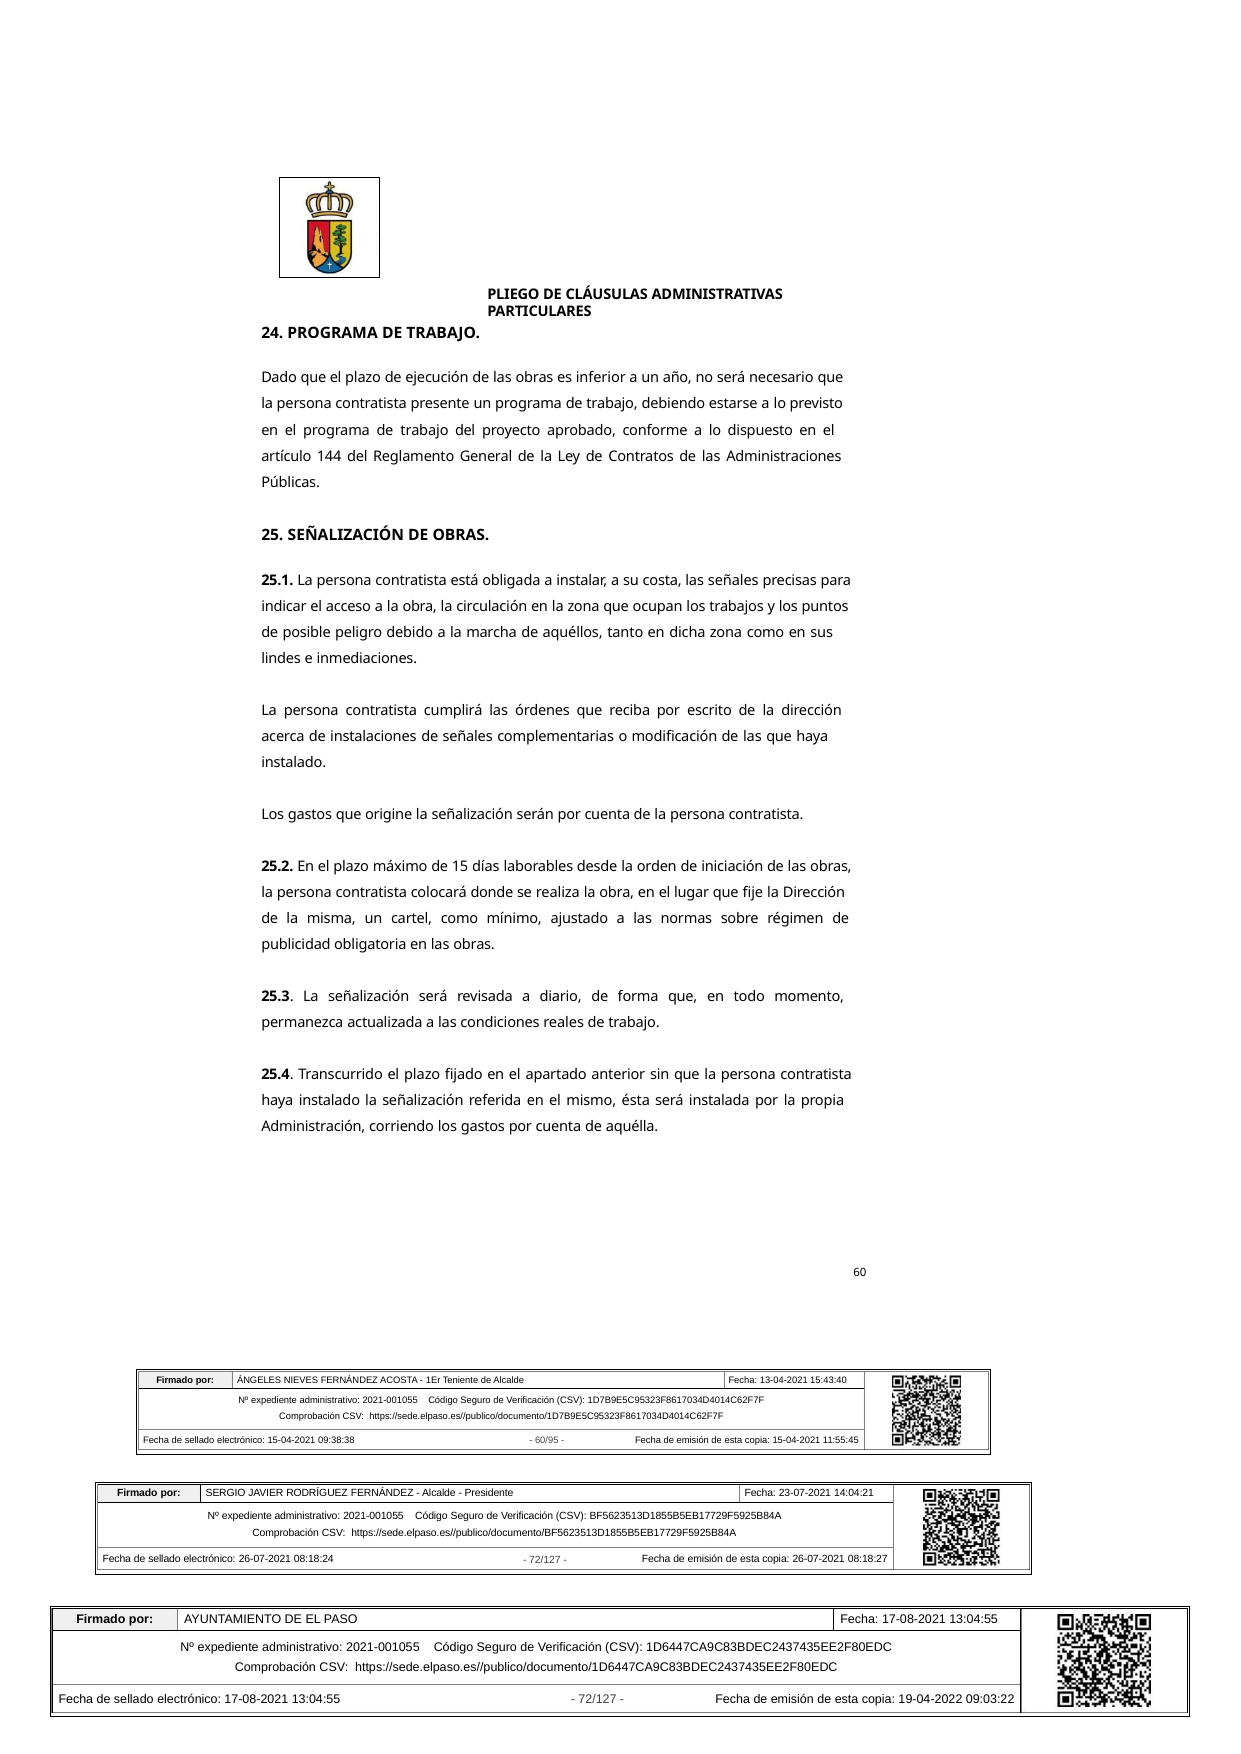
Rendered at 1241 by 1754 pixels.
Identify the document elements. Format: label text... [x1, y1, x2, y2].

text Comprobación CSV: https://sede.elpaso.es//publico/documento/BF5623513D1855B5EB17729F5925B84A [252, 1527, 807, 1539]
text publicidad obligatoria en las obras. [261, 936, 890, 953]
picture [51, 1607, 1189, 1716]
text permanezca actualizada a las condiciones reales de trabajo. [261, 1014, 712, 1031]
text Comprobación CSV: https://sede.elpaso.es//publico/documento/1D6447CA9C83BDEC2437435EE2F80EDC [234, 1661, 918, 1674]
text indicar el acceso a la obra, la circulación en la zona que ocupan los trabajos y los puntos [261, 598, 890, 614]
text SERGIO JAVIER RODRÍGUEZ FERNÁNDEZ - Alcalde - Presidente [205, 1488, 540, 1499]
text Firmado por: [76, 1612, 172, 1626]
text acerca de instalaciones de señales complementarias o modificación de las que haya [261, 728, 890, 745]
text Dado que el plazo de ejecución de las obras es inferior a un año, no será necesario que [261, 369, 890, 386]
text la persona contratista presente un programa de trabajo, debiendo estarse a lo previsto [261, 396, 890, 412]
text Firmado por: [117, 1488, 196, 1499]
text Fecha: 13-04-2021 15:43:40 [728, 1375, 864, 1385]
text Nº expediente administrativo: 2021-001055 Código Seguro de Verificación (CSV): 1D7B9E5C95323F8617034D4014C62F7F [238, 1396, 788, 1406]
text 5. SEÑALIZACIÓN DE OBRAS. [270, 525, 507, 544]
text - 72/127 - [523, 1554, 582, 1565]
text 5.2. En el plazo máximo de 15 días laborables desde la orden de iniciación de las obras, [269, 857, 891, 874]
text Públicas. [261, 474, 890, 491]
text - 60/95 - [529, 1435, 578, 1446]
text 5.1. La persona contratista está obligada a instalar, a su costa, las señales precisas para [269, 571, 891, 588]
picture [96, 1483, 1031, 1574]
text Fecha: 17-08-2021 13:04:55 [840, 1612, 1021, 1626]
text 5.3. La señalización será revisada a diario, de forma que, en todo momento, [269, 988, 890, 1005]
text 2 [261, 988, 269, 1005]
text ÁNGELES NIEVES FERNÁNDEZ ACOSTA - 1Er Teniente de Alcalde [237, 1375, 552, 1385]
text haya instalado la señalización referida en el mismo, ésta será instalada por la propia [261, 1092, 890, 1109]
text 2 [261, 525, 270, 544]
text AYUNTAMIENTO DE EL PASO [184, 1612, 386, 1626]
text 2 [261, 571, 269, 588]
text en el programa de trabajo del proyecto aprobado, conforme a lo dispuesto en el [261, 422, 890, 439]
text Firmado por: [156, 1375, 228, 1385]
text Comprobación CSV: https://sede.elpaso.es//publico/documento/1D7B9E5C95323F8617034D4014C62F7F [279, 1411, 788, 1421]
text Nº expediente administrativo: 2021-001055 Código Seguro de Verificación (CSV): 1D6447CA9C83BDEC2437435EE2F80EDC [180, 1640, 918, 1654]
text artículo 144 del Reglamento General de la Ley de Contratos de las Administraciones [261, 448, 890, 465]
text 2 [261, 1066, 269, 1083]
text Nº expediente administrativo: 2021-001055 Código Seguro de Verificación (CSV): BF5623513D1855B5EB17729F5925B84A [207, 1510, 807, 1522]
text 2 [261, 323, 270, 342]
text La persona contratista cumplirá las órdenes que reciba por escrito de la dirección [261, 702, 890, 719]
text 2 [261, 857, 269, 874]
text Fecha de sellado electrónico: 26-07-2021 08:18:24 [102, 1553, 359, 1565]
text - 72/127 - [571, 1693, 643, 1707]
text 60 [853, 1266, 883, 1279]
text Fecha de sellado electrónico: 15-04-2021 09:38:38 [143, 1435, 379, 1445]
text la persona contratista colocará donde se realiza la obra, en el lugar que fije la Dirección [261, 884, 890, 901]
text Los gastos que origine la señalización serán por cuenta de la persona contratista. [261, 806, 847, 823]
text Administración, corriendo los gastos por cuenta de aquélla. [261, 1118, 890, 1135]
text PLIEGO DE CLÁUSULAS ADMINISTRATIVAS PARTICULARES [487, 286, 890, 320]
text 5.4. Transcurrido el plazo fijado en el apartado anterior sin que la persona contratista [269, 1066, 890, 1083]
picture [280, 178, 379, 277]
text 4. PROGRAMA DE TRABAJO. [270, 323, 503, 342]
text de la misma, un cartel, como mínimo, ajustado a las normas sobre régimen de [261, 910, 890, 927]
text Fecha de sellado electrónico: 17-08-2021 13:04:55 [58, 1692, 365, 1706]
text instalado. [261, 754, 890, 771]
text de posible peligro debido a la marcha de aquéllos, tanto en dicha zona como en sus [261, 624, 890, 641]
text Fecha de emisión de esta copia: 26-07-2021 08:18:27 [642, 1553, 912, 1565]
text Fecha de emisión de esta copia: 15-04-2021 11:55:45 [635, 1435, 884, 1445]
text Fecha: 23-07-2021 14:04:21 [744, 1488, 893, 1499]
text lindes e inmediaciones. [261, 650, 890, 667]
picture [137, 1370, 990, 1454]
text Fecha de emisión de esta copia: 19-04-2022 09:03:22 [715, 1692, 1039, 1706]
